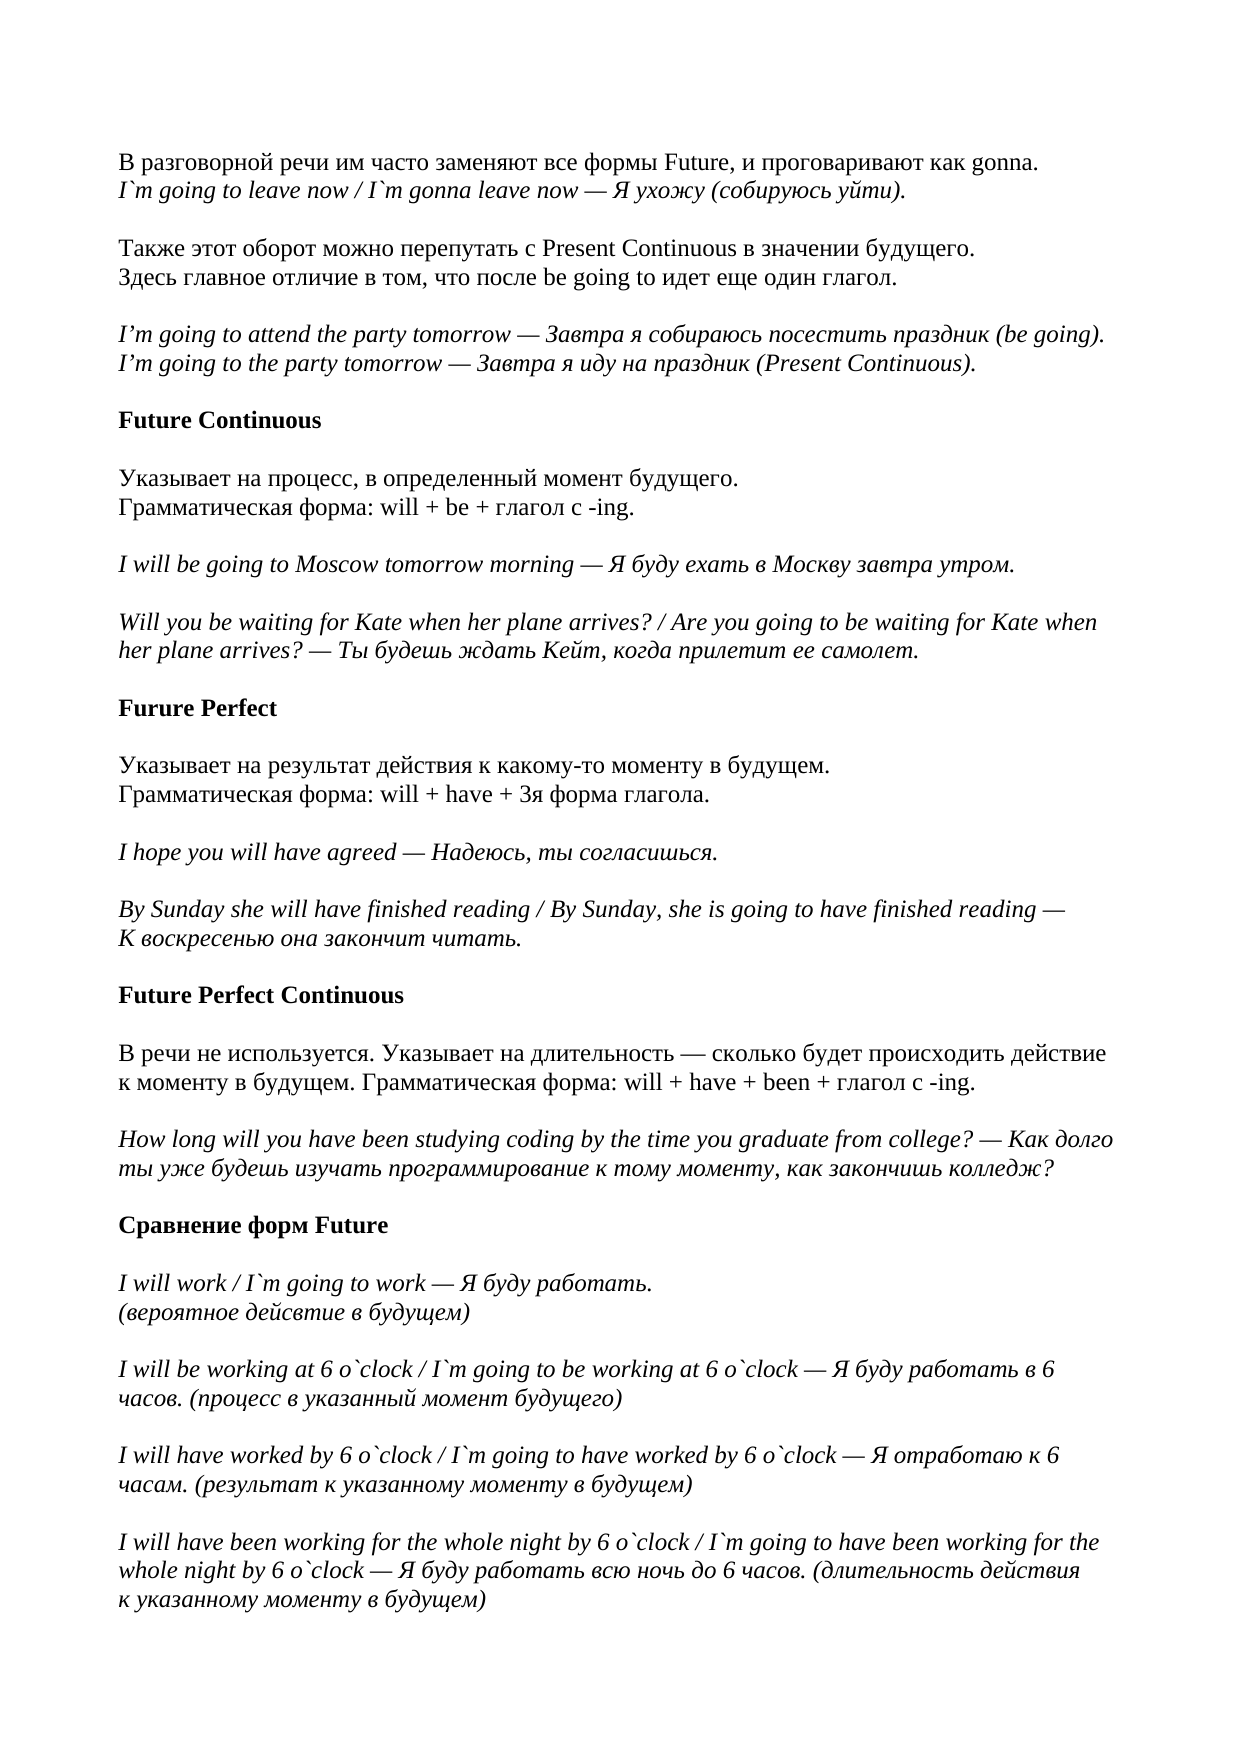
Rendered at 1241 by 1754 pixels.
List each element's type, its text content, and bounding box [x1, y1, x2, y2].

text I hope you will have agreed — Надеюсь, ты согласишься. [118, 837, 1122, 866]
text К воскресенью она закончит читать. [118, 923, 1122, 952]
text I will work / I`m going to work — Я буду работать. [118, 1268, 1122, 1297]
text Future Continuous [118, 406, 1122, 434]
text к моменту в будущем. Грамматическая форма: will + have + been + глагол с -ing. [118, 1067, 1122, 1096]
text Грамматическая форма: will + be + глагол с -ing. [118, 492, 1122, 521]
text I will be working at 6 o`clock / I`m going to be working at 6 o`clock — Я буду работать в 6 часов. (процесс в указанный момент будущего) [118, 1354, 1122, 1412]
text к указанному моменту в будущем) [118, 1584, 1122, 1613]
text How long will you have been studying coding by the time you graduate from college? — Как долго ты уже будешь изучать программирование к тому моменту, как закончишь колледж? [118, 1124, 1122, 1182]
text Указывает на процесс, в определенный момент будущего. [118, 463, 1122, 492]
text I will have been working for the whole night by 6 o`clock / I`m going to have been working for the whole night by 6 o`clock — Я буду работать всю ночь до 6 часов. (длительность действия [118, 1527, 1122, 1584]
text I will have worked by 6 o`clock / I`m going to have worked by 6 o`clock — Я отработаю к 6 часам. (результат к указанному моменту в будущем) [118, 1441, 1122, 1498]
text I’m going to attend the party tomorrow — Завтра я собираюсь посестить праздник (be going). [118, 319, 1122, 348]
text I`m going to leave now / I`m gonna leave now — Я ухожу (собируюсь уйти). [118, 176, 1122, 204]
text Также этот оборот можно перепутать с Present Continuous в значении будущего. [118, 233, 1122, 262]
text В разговорной речи им часто заменяют все формы Future, и проговаривают как gonna. [118, 147, 1122, 176]
text В речи не используется. Указывает на длительность — сколько будет происходить действие [118, 1038, 1122, 1067]
text By Sunday she will have finished reading / By Sunday, she is going to have finished reading — [118, 894, 1122, 923]
text Указывает на результат действия к какому-то моменту в будущем. [118, 751, 1122, 779]
text (вероятное дейсвтие в будущем) [118, 1297, 1122, 1326]
text I will be going to Moscow tomorrow morning — Я буду ехать в Москву завтра утром. [118, 549, 1122, 578]
text Furure Perfect [118, 693, 1122, 722]
text Сравнение форм Future [118, 1211, 1122, 1239]
text Future Perfect Continuous [118, 981, 1122, 1009]
text I’m going to the party tomorrow — Завтра я иду на праздник (Present Continuous). [118, 348, 1122, 377]
text Will you be waiting for Kate when her plane arrives? / Are you going to be waiting for Kate when her plane arrives? — Ты будешь ждать Кейт, когда прилетит ее самолет. [118, 607, 1122, 664]
text Здесь главное отличие в том, что после be going to идет еще один глагол. [118, 262, 1122, 291]
text Грамматическая форма: will + have + 3я форма глагола. [118, 779, 1122, 808]
